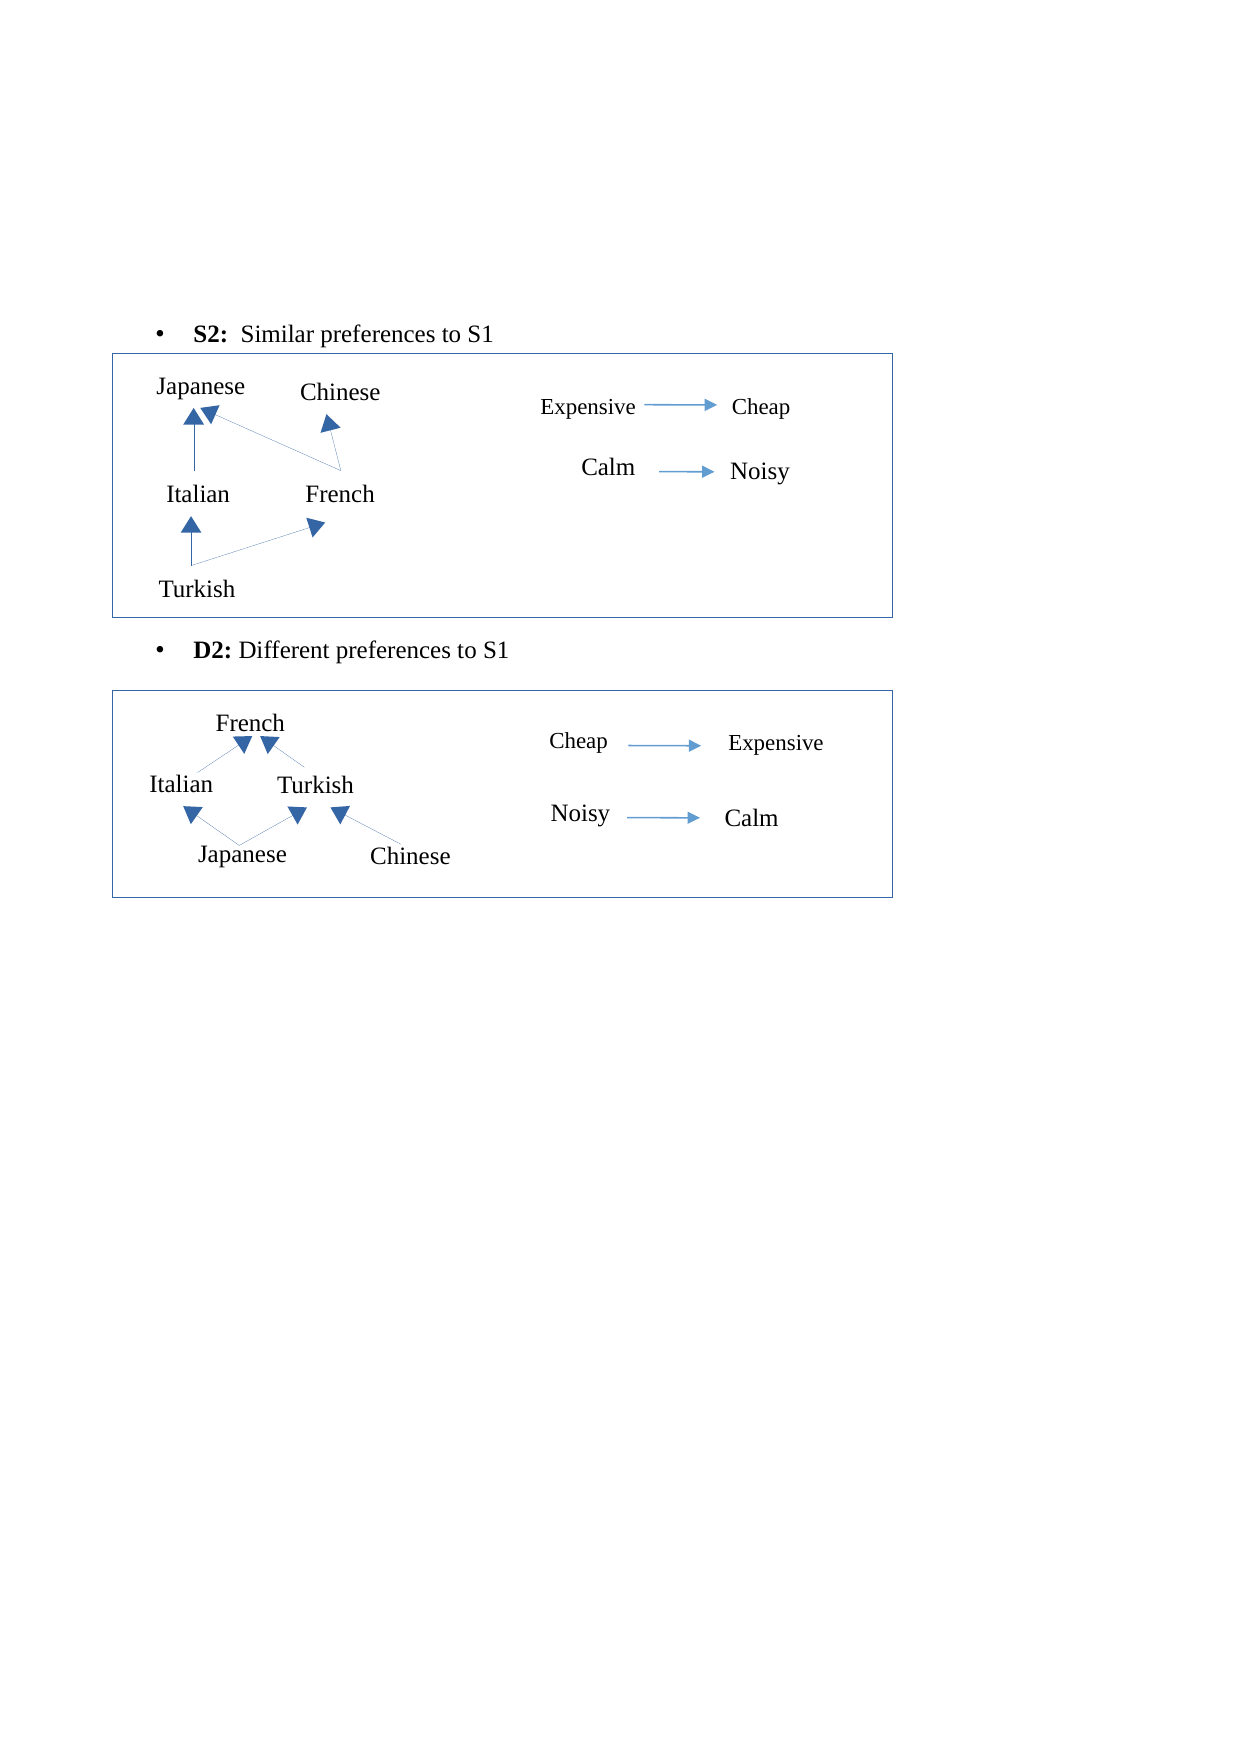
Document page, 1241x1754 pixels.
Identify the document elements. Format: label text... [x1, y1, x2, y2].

list D2: Different preferences to S1 [156, 636, 1122, 664]
list S2: Similar preferences to S1 [156, 319, 1122, 348]
